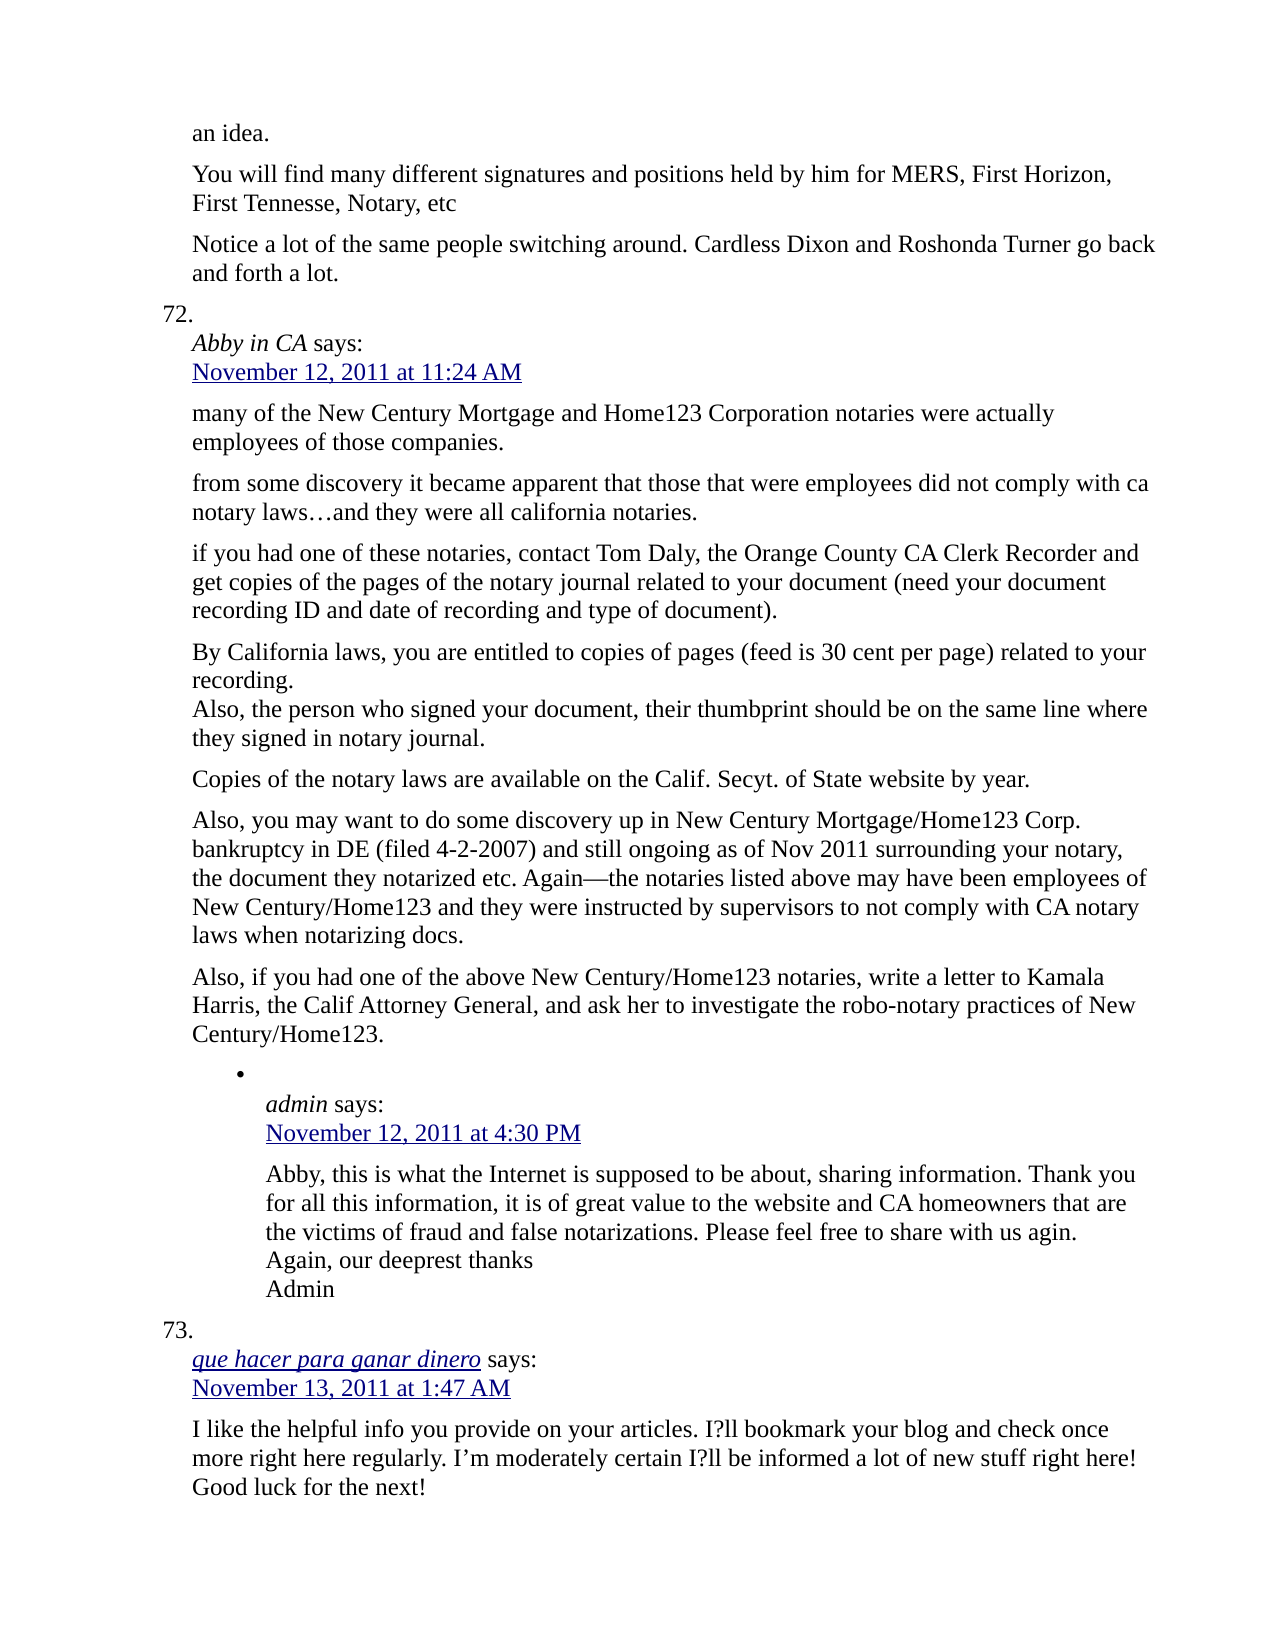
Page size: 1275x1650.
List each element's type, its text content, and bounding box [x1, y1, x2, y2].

list Copies of the notary laws are available on the Calif. Secyt. of State website by year. [162, 764, 1157, 793]
list November 12, 2011 at 11:24 AM [162, 357, 1157, 386]
list Notice a lot of the same people switching around. Cardless Dixon and Roshonda Turner go back and forth a lot. [162, 229, 1157, 287]
list admin says: [236, 1089, 1157, 1118]
list November 12, 2011 at 4:30 PM [236, 1118, 1157, 1147]
list Also, if you had one of the above New Century/Home123 notaries, write a letter to Kamala Harris, the Calif Attorney General, and ask her to investigate the robo-notary practices of New Century/Home123. [162, 962, 1157, 1048]
list from some discovery it became apparent that those that were employees did not comply with ca notary laws…and they were all california notaries. [162, 468, 1157, 526]
list Also, you may want to do some discovery up in New Century Mortgage/Home123 Corp. bankruptcy in DE (filed 4-2-2007) and still ongoing as of Nov 2011 surrounding your notary, the document they notarized etc. Again—the notaries listed above may have been employees of New Century/Home123 and they were instructed by supervisors to not comply with CA notary laws when notarizing docs. [162, 806, 1157, 949]
list que hacer para ganar dinero says: [162, 1344, 1157, 1373]
list I like the helpful info you provide on your articles. I?ll bookmark your blog and check once more right here regularly. I’m moderately certain I?ll be informed a lot of new stuff right here! Good luck for the next! [162, 1414, 1157, 1501]
list Abby in CA says: [162, 328, 1157, 357]
list By California laws, you are entitled to copies of pages (feed is 30 cent per page) related to your recording. Also, the person who signed your document, their thumbprint should be on the same line where they signed in notary journal. [162, 637, 1157, 752]
list Abby, this is what the Internet is supposed to be about, sharing information. Thank you for all this information, it is of great value to the website and CA homeowners that are the victims of fraud and false notarizations. Please feel free to share with us agin. Again, our deeprest thanks Admin [236, 1159, 1157, 1303]
list November 13, 2011 at 1:47 AM [162, 1373, 1157, 1402]
list You will find many different signatures and positions held by him for MERS, First Horizon, First Tennesse, Notary, etc [162, 159, 1157, 217]
list if you had one of these notaries, contact Tom Daly, the Orange County CA Clerk Recorder and get copies of the pages of the notary journal related to your document (need your document recording ID and date of recording and type of document). [162, 538, 1157, 624]
list many of the New Century Mortgage and Home123 Corporation notaries were actually employees of those companies. [162, 398, 1157, 456]
list an idea. [162, 118, 1157, 147]
